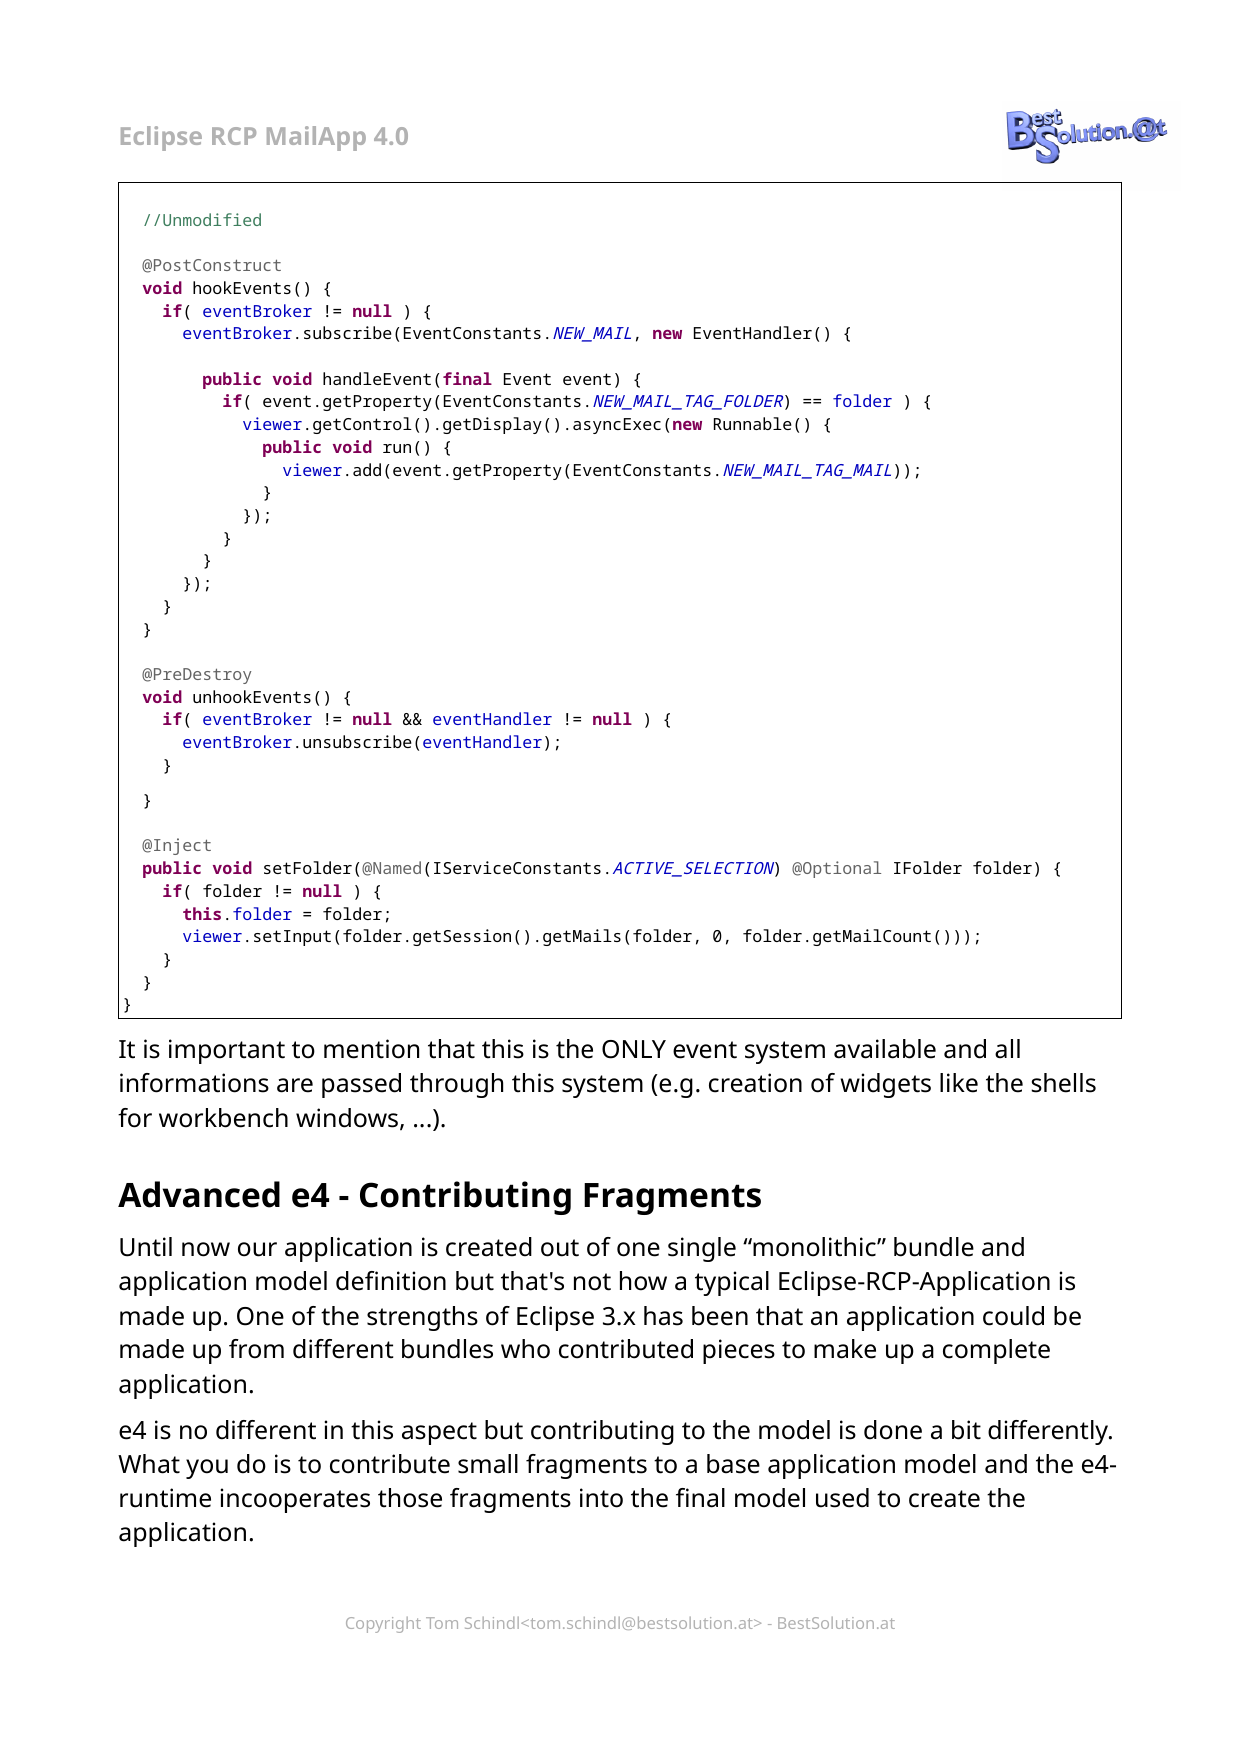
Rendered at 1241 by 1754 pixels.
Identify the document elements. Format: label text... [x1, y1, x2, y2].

text e4 is no different in this aspect but contributing to the model is done a bit differently. What you do is to contribute small fragments to a base application model and the e4-runtime incooperates those fragments into the final model used to create the application. [118, 1413, 1122, 1549]
text //Unmodified @PostConstruct void hookEvents() { if( eventBroker != null ) { eventBroker.subscribe(EventConstants.NEW_MAIL, new EventHandler() { public void handleEvent(final Event event) { if( event.getProperty(EventConstants.NEW_MAIL_TAG_FOLDER) == folder ) { viewer.getControl().getDisplay().asyncExec(new Runnable() { public void run() { viewer.add(event.getProperty(EventConstants.NEW_MAIL_TAG_MAIL)); } }); } } }); } } @PreDestroy void unhookEvents() { if( eventBroker != null && eventHandler != null ) { eventBroker.unsubscribe(eventHandler); } [119, 183, 1121, 776]
text It is important to mention that this is the ONLY event system available and all informations are passed through this system (e.g. creation of widgets like the shells for workbench windows, ...). [118, 1032, 1122, 1134]
text } @Inject public void setFolder(@Named(IServiceConstants.ACTIVE_SELECTION) @Optional IFolder folder) { if( folder != null ) { this.folder = folder; viewer.setInput(folder.getSession().getMails(folder, 0, folder.getMailCount())); } } } [119, 784, 1121, 1018]
text Until now our application is created out of one single “monolithic” bundle and application model definition but that's not how a typical Eclipse-RCP-Application is made up. One of the strengths of Eclipse 3.x has been that an application could be made up from different bundles who contributed pieces to make up a complete application. [118, 1230, 1122, 1400]
subtitle Advanced e4 - Contributing Fragments [118, 1172, 1122, 1217]
picture [1002, 101, 1181, 191]
